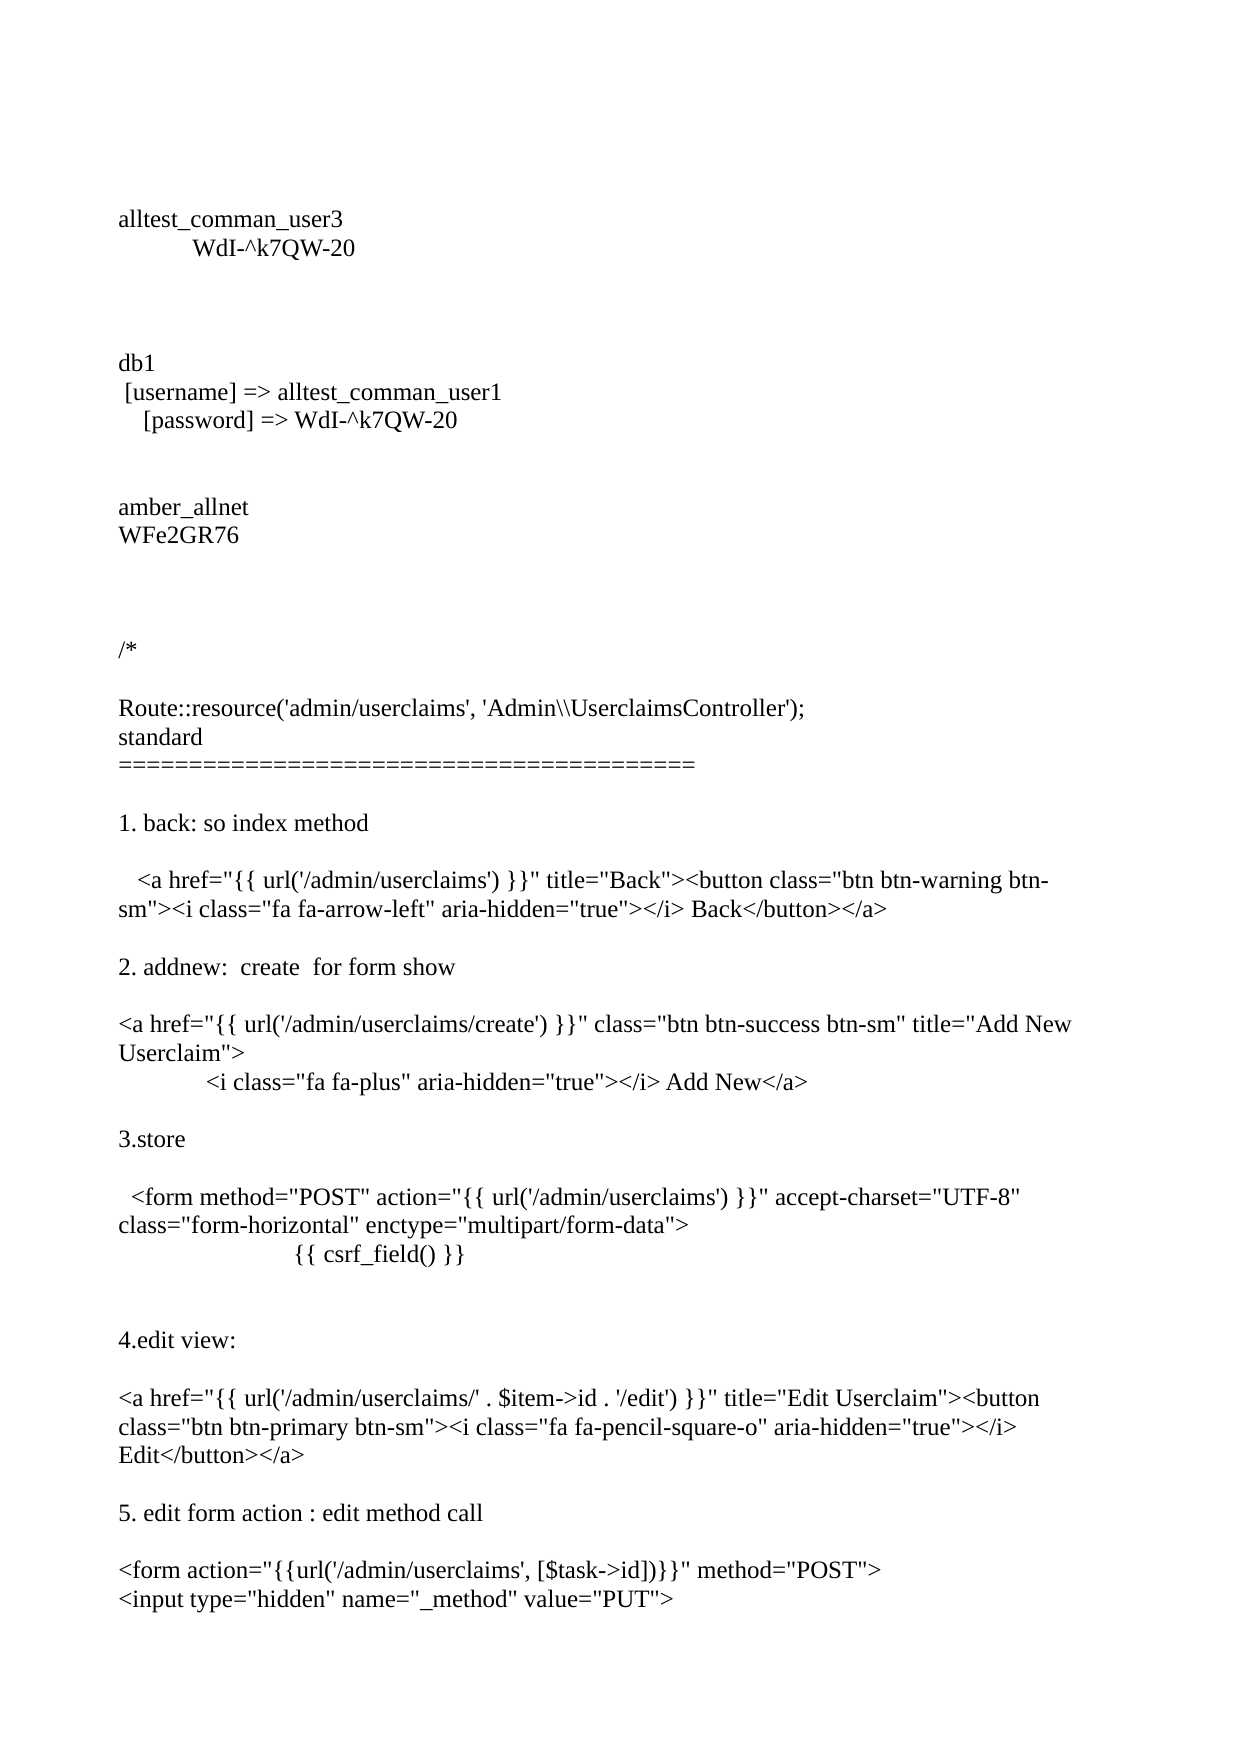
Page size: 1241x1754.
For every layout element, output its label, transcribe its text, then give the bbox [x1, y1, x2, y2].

text 1. back: so index method [118, 808, 1122, 837]
text 5. edit form action : edit method call [118, 1498, 1122, 1527]
text WFe2GR76 [118, 521, 1122, 549]
text <form method="POST" action="{{ url('/admin/userclaims') }}" accept-charset="UTF-8" class="form-horizontal" enctype="multipart/form-data"> [118, 1182, 1122, 1239]
text alltest_comman_user3 [118, 204, 1122, 233]
text <a href="{{ url('/admin/userclaims/create') }}" class="btn btn-success btn-sm" title="Add New Userclaim"> [118, 1009, 1122, 1067]
text 4.edit view: [118, 1326, 1122, 1354]
text {{ csrf_field() }} [118, 1239, 1122, 1268]
text <a href="{{ url('/admin/userclaims/' . $item->id . '/edit') }}" title="Edit Userclaim"><button class="btn btn-primary btn-sm"><i class="fa fa-pencil-square-o" aria-hidden="true"></i> Edit</button></a> [118, 1383, 1122, 1469]
text <a href="{{ url('/admin/userclaims') }}" title="Back"><button class="btn btn-warning btn-sm"><i class="fa fa-arrow-left" aria-hidden="true"></i> Back</button></a> [118, 866, 1122, 923]
text <input type="hidden" name="_method" value="PUT"> [118, 1584, 1122, 1613]
text 2. addnew: create for form show [118, 952, 1122, 981]
text [username] => alltest_comman_user1 [118, 377, 1122, 406]
text WdI-^k7QW-20 [118, 233, 1122, 262]
text standard [118, 722, 1122, 751]
text Route::resource('admin/userclaims', 'Admin\\UserclaimsController'); [118, 693, 1122, 722]
text <form action="{{url('/admin/userclaims', [$task->id])}}" method="POST"> [118, 1556, 1122, 1584]
text <i class="fa fa-plus" aria-hidden="true"></i> Add New</a> [118, 1067, 1122, 1096]
text db1 [118, 348, 1122, 377]
text 3.store [118, 1124, 1122, 1153]
text /* [118, 636, 1122, 664]
text ========================================= [118, 751, 1122, 779]
text [password] => WdI-^k7QW-20 [118, 406, 1122, 434]
text amber_allnet [118, 492, 1122, 521]
